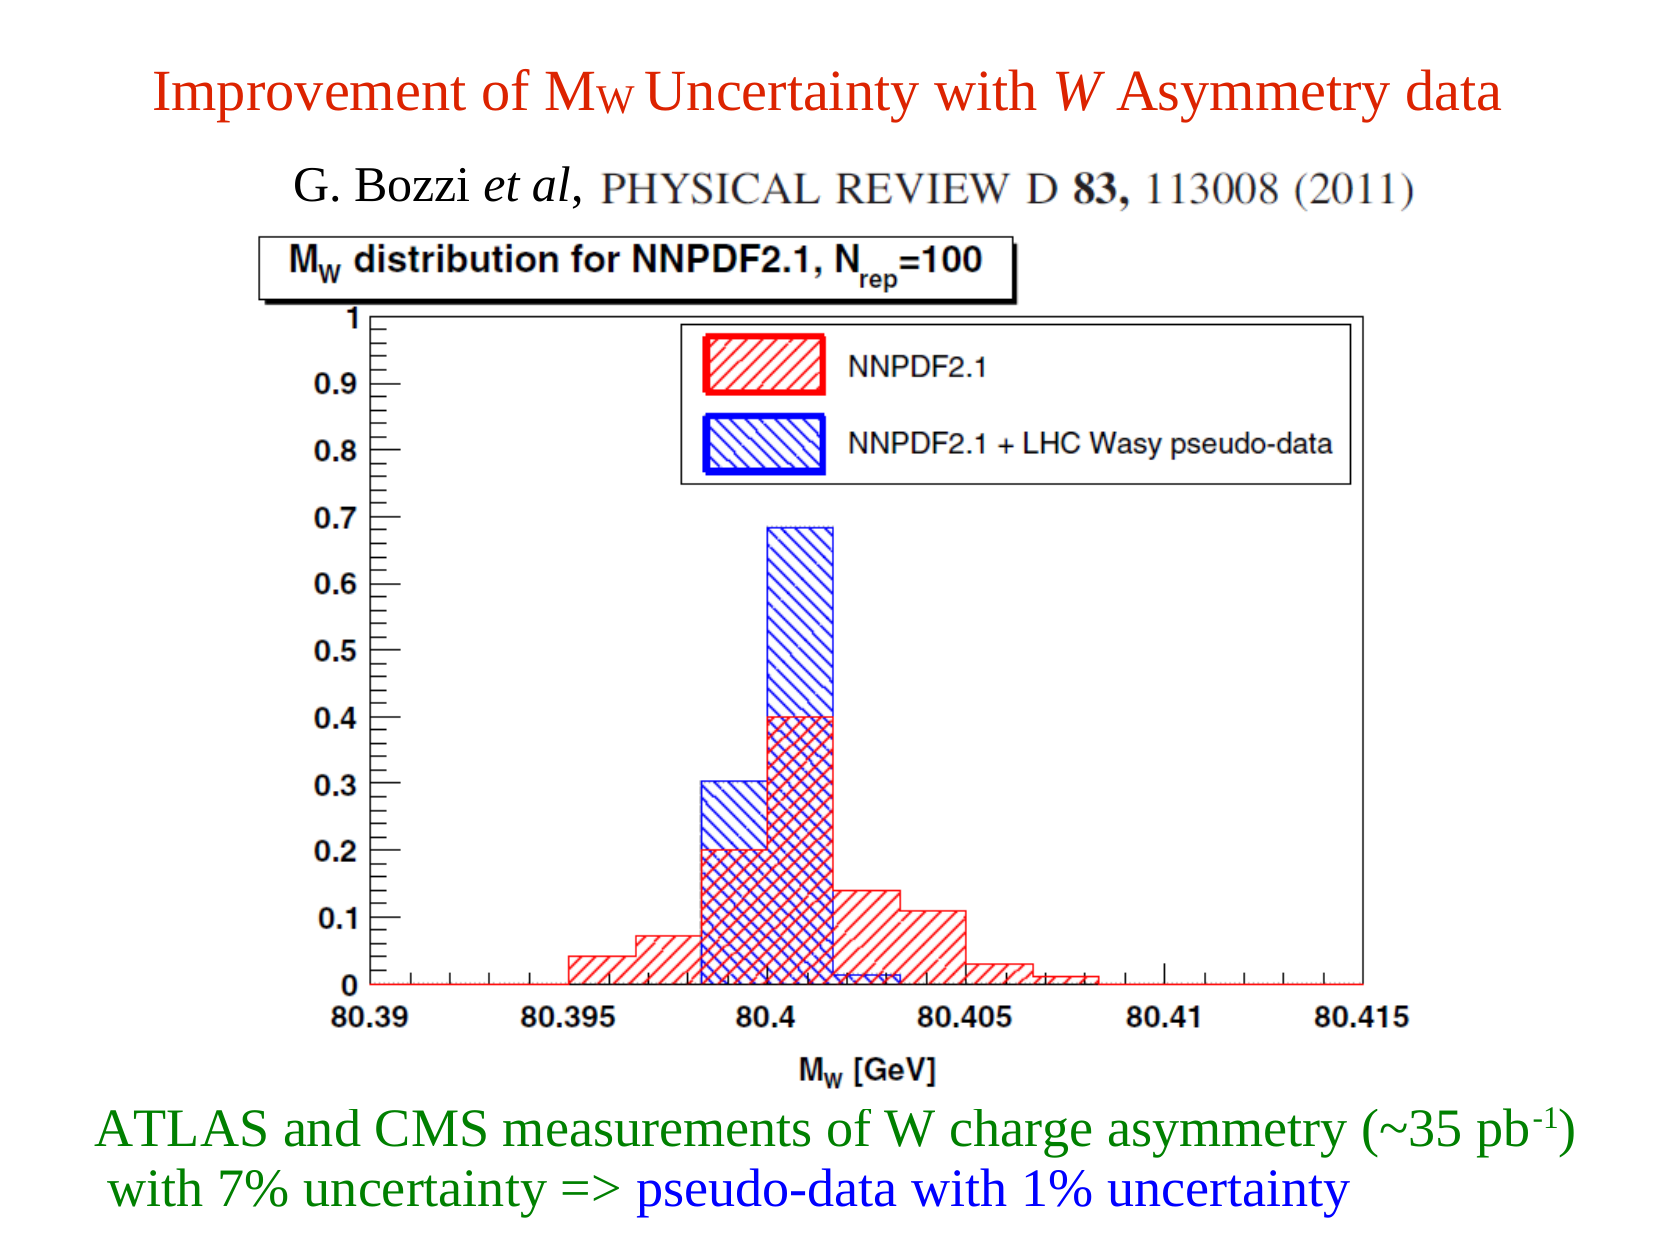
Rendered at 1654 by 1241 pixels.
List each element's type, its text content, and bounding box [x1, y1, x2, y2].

text_box G. Bozzi et al, [293, 156, 597, 213]
title Improvement of MW Uncertainty with W Asymmetry data [121, 0, 1534, 195]
text_box ATLAS and CMS measurements of W charge asymmetry (~35 pb-1) with 7% uncertainty => pseudo-data with 1% uncertainty [94, 1098, 1566, 1221]
picture [218, 152, 1461, 1109]
